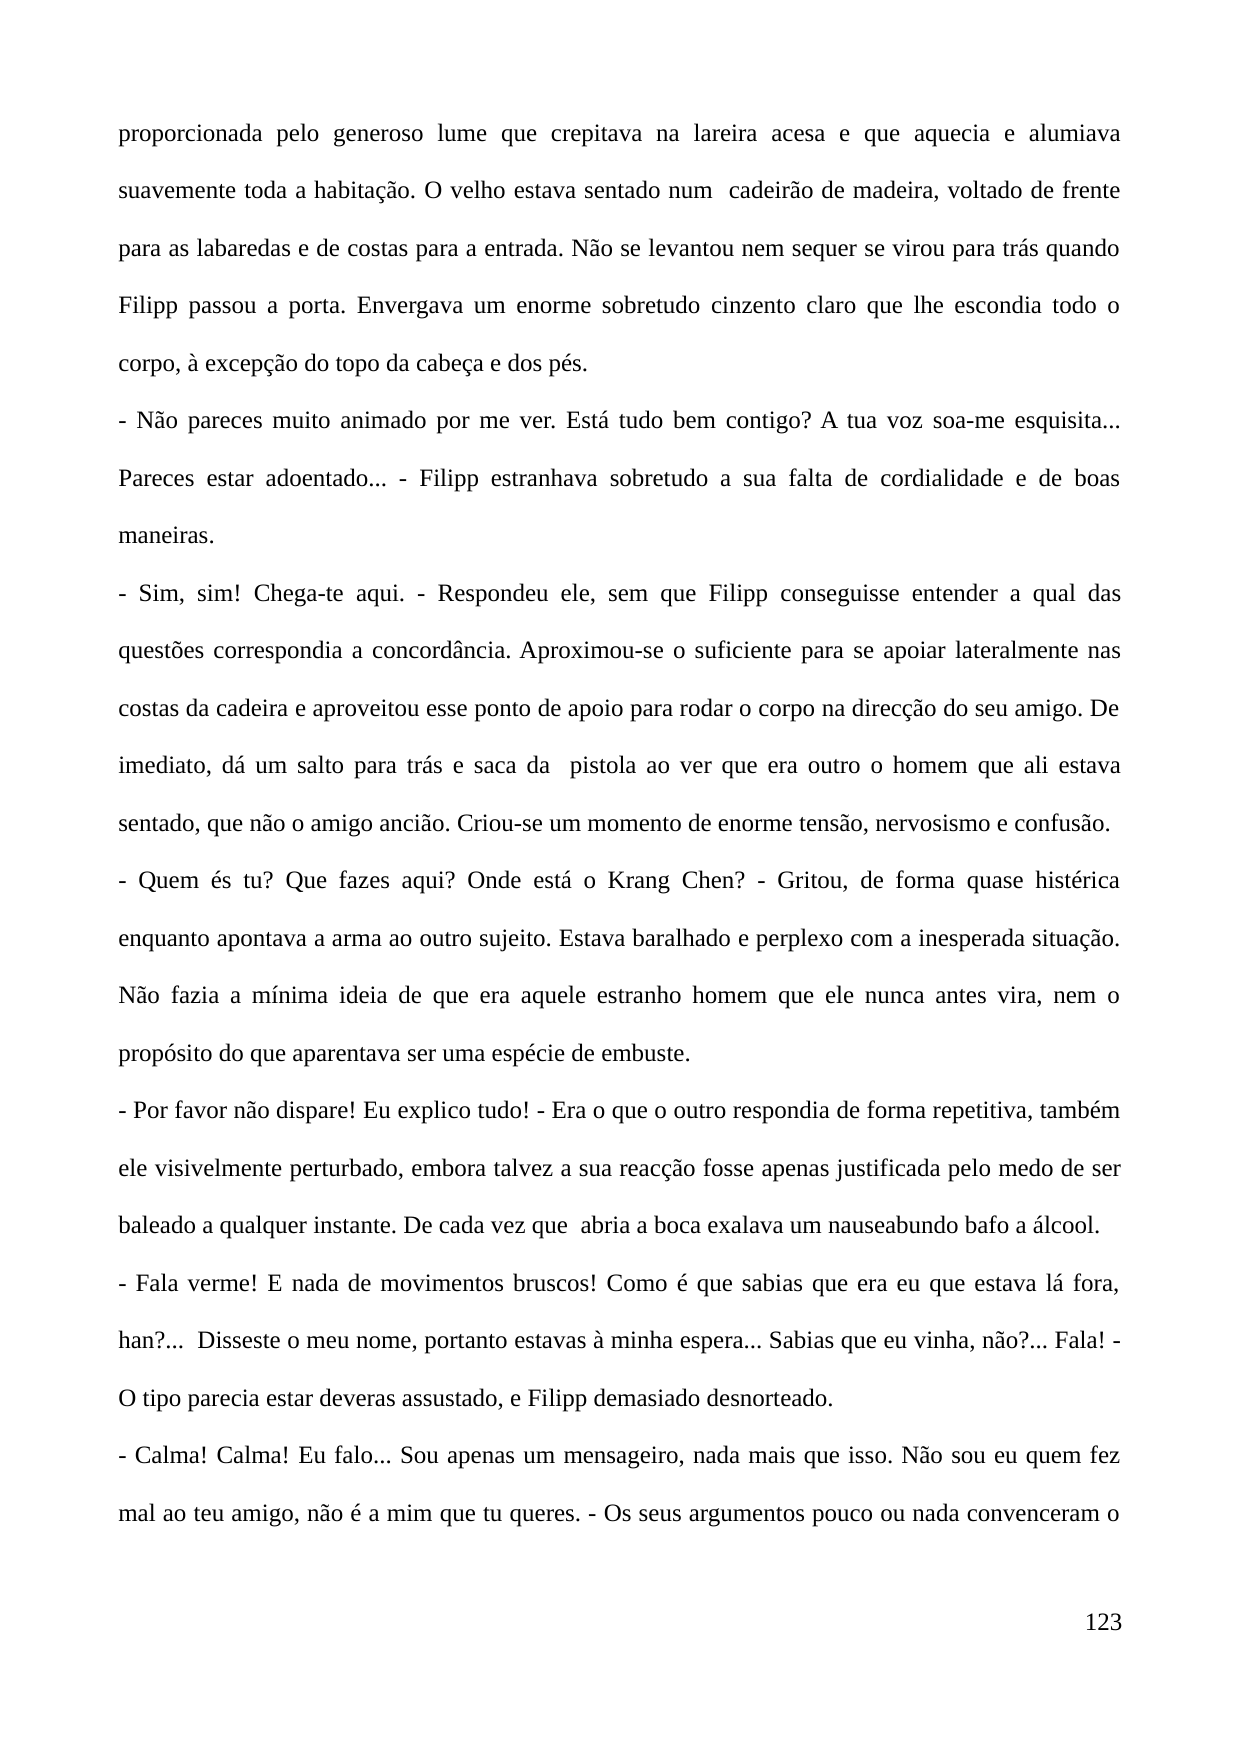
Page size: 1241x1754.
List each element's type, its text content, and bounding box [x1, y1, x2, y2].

text - Por favor não dispare! Eu explico tudo! - Era o que o outro respondia de forma repetitiva, também ele visivelmente perturbado, embora talvez a sua reacção fosse apenas justificada pelo medo de ser baleado a qualquer instante. De cada vez que abria a boca exalava um nauseabundo bafo a álcool. [118, 1096, 1122, 1239]
text - Sim, sim! Chega-te aqui. - Respondeu ele, sem que Filipp conseguisse entender a qual das questões correspondia a concordância. Aproximou-se o suficiente para se apoiar lateralmente nas costas da cadeira e aproveitou esse ponto de apoio para rodar o corpo na direcção do seu amigo. De imediato, dá um salto para trás e saca da pistola ao ver que era outro o homem que ali estava sentado, que não o amigo ancião. Criou-se um momento de enorme tensão, nervosismo e confusão. [118, 578, 1122, 837]
text - Não pareces muito animado por me ver. Está tudo bem contigo? A tua voz soa-me esquisita... Pareces estar adoentado... - Filipp estranhava sobretudo a sua falta de cordialidade e de boas maneiras. [118, 406, 1122, 549]
text - Calma! Calma! Eu falo... Sou apenas um mensageiro, nada mais que isso. Não sou eu quem fez mal ao teu amigo, não é a mim que tu queres. - Os seus argumentos pouco ou nada convenceram o [118, 1441, 1122, 1527]
text proporcionada pelo generoso lume que crepitava na lareira acesa e que aquecia e alumiava suavemente toda a habitação. O velho estava sentado num cadeirão de madeira, voltado de frente para as labaredas e de costas para a entrada. Não se levantou nem sequer se virou para trás quando Filipp passou a porta. Envergava um enorme sobretudo cinzento claro que lhe escondia todo o corpo, à excepção do topo da cabeça e dos pés. [118, 118, 1122, 377]
text - Fala verme! E nada de movimentos bruscos! Como é que sabias que era eu que estava lá fora, han?... Disseste o meu nome, portanto estavas à minha espera... Sabias que eu vinha, não?... Fala! - O tipo parecia estar deveras assustado, e Filipp demasiado desnorteado. [118, 1268, 1122, 1412]
text - Quem és tu? Que fazes aqui? Onde está o Krang Chen? - Gritou, de forma quase histérica enquanto apontava a arma ao outro sujeito. Estava baralhado e perplexo com a inesperada situação. Não fazia a mínima ideia de que era aquele estranho homem que ele nunca antes vira, nem o propósito do que aparentava ser uma espécie de embuste. [118, 866, 1122, 1067]
